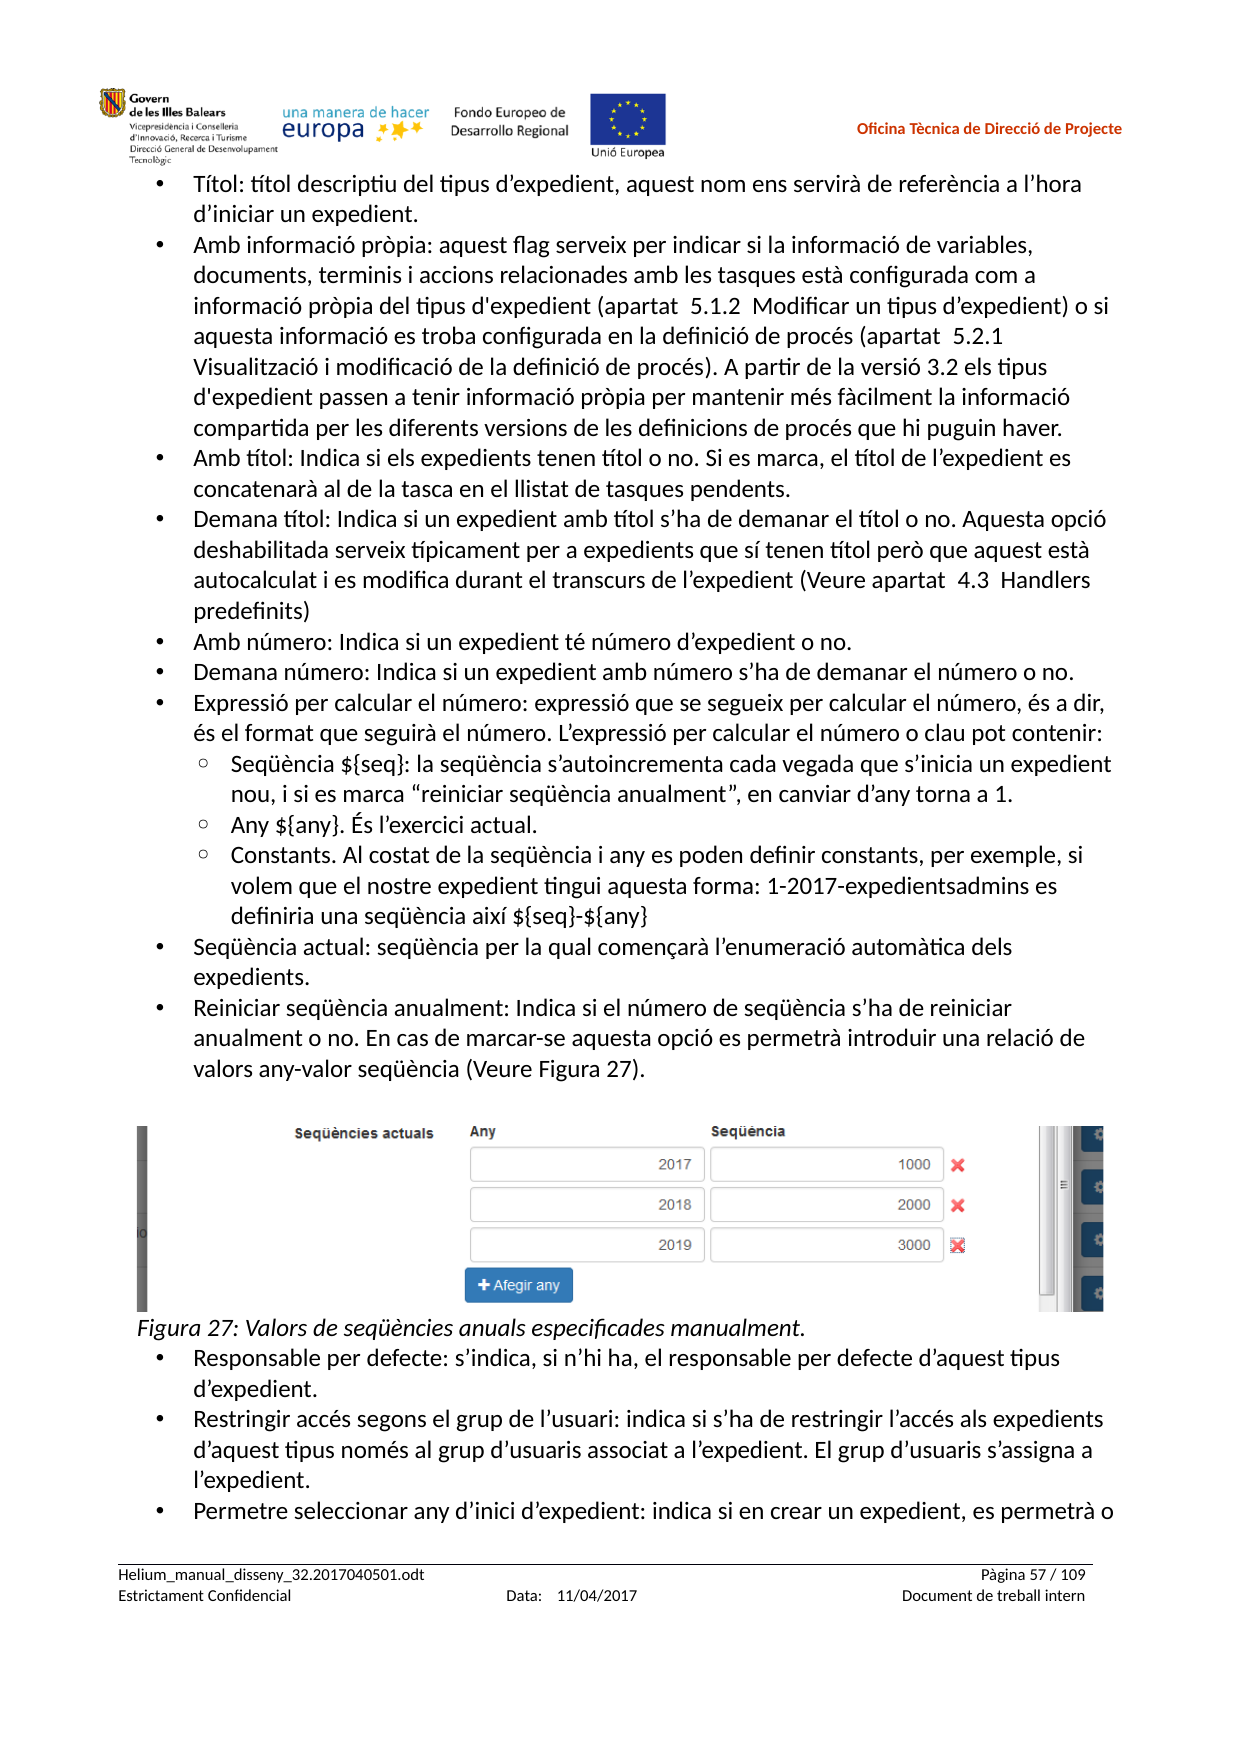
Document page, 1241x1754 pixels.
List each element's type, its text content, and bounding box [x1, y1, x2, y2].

list Demana títol: Indica si un expedient amb títol s’ha de demanar el títol o no. Aquesta opció deshabilitada serveix típicament per a expedients que sí tenen títol però que aquest està autocalculat i es modifica durant el transcurs de l’expedient (Veure apartat 4.3 Handlers predefinits) [156, 504, 1122, 626]
list Seqüència ${seq}: la seqüència s’autoincrementa cada vegada que s’inicia un expedient nou, i si es marca “reiniciar seqüència anualment”, en canviar d’any torna a 1. [193, 748, 1122, 809]
list Amb informació pròpia: aquest flag serveix per indicar si la informació de variables, documents, terminis i accions relacionades amb les tasques està configurada com a informació pròpia del tipus d'expedient (apartat 5.1.2 Modificar un tipus d’expedient) o si aquesta informació es troba configurada en la definició de procés (apartat 5.2.1 Visualització i modificació de la definició de procés). A partir de la versió 3.2 els tipus d'expedient passen a tenir informació pròpia per mantenir més fàcilment la informació compartida per les diferents versions de les definicions de procés que hi puguin haver. [156, 229, 1122, 443]
list Restringir accés segons el grup de l’usuari: indica si s’ha de restringir l’accés als expedients d’aquest tipus només al grup d’usuaris associat a l’expedient. El grup d’usuaris s’assigna a l’expedient. [156, 1403, 1122, 1495]
list Any ${any}. És l’exercici actual. [193, 809, 1122, 839]
list Amb títol: Indica si els expedients tenen títol o no. Si es marca, el títol de l’expedient es concatenarà al de la tasca en el llistat de tasques pendents. [156, 443, 1122, 504]
list Expressió per calcular el número: expressió que se segueix per calcular el número, és a dir, és el format que seguirà el número. L’expressió per calcular el número o clau pot contenir: [156, 687, 1122, 748]
list Responsable per defecte: s’indica, si n’hi ha, el responsable per defecte d’aquest tipus d’expedient. [137, 1114, 1122, 1403]
list Figura 27: Valors de seqüències anuals especificades manualment. [137, 1312, 1103, 1342]
list Amb número: Indica si un expedient té número d’expedient o no. [156, 626, 1122, 656]
list Seqüència actual: seqüència per la qual començarà l’enumeració automàtica dels expedients. [156, 931, 1122, 992]
picture [99, 87, 668, 166]
list Constants. Al costat de la seqüència i any es poden definir constants, per exemple, si volem que el nostre expedient tingui aquesta forma: 1-2017-expedientsadmins es definiria una seqüència així ${seq}-${any} [193, 839, 1122, 931]
list Permetre seleccionar any d’inici d’expedient: indica si en crear un expedient, es permetrà o [156, 1495, 1122, 1525]
list Demana número: Indica si un expedient amb número s’ha de demanar el número o no. [156, 656, 1122, 687]
picture [136, 1126, 1104, 1312]
list Títol: títol descriptiu del tipus d’expedient, aquest nom ens servirà de referència a l’hora d’iniciar un expedient. [156, 168, 1122, 229]
list Reiniciar seqüència anualment: Indica si el número de seqüència s’ha de reiniciar anualment o no. En cas de marcar-se aquesta opció es permetrà introduir una relació de valors any-valor seqüència (Veure Figura 27). [156, 992, 1122, 1083]
